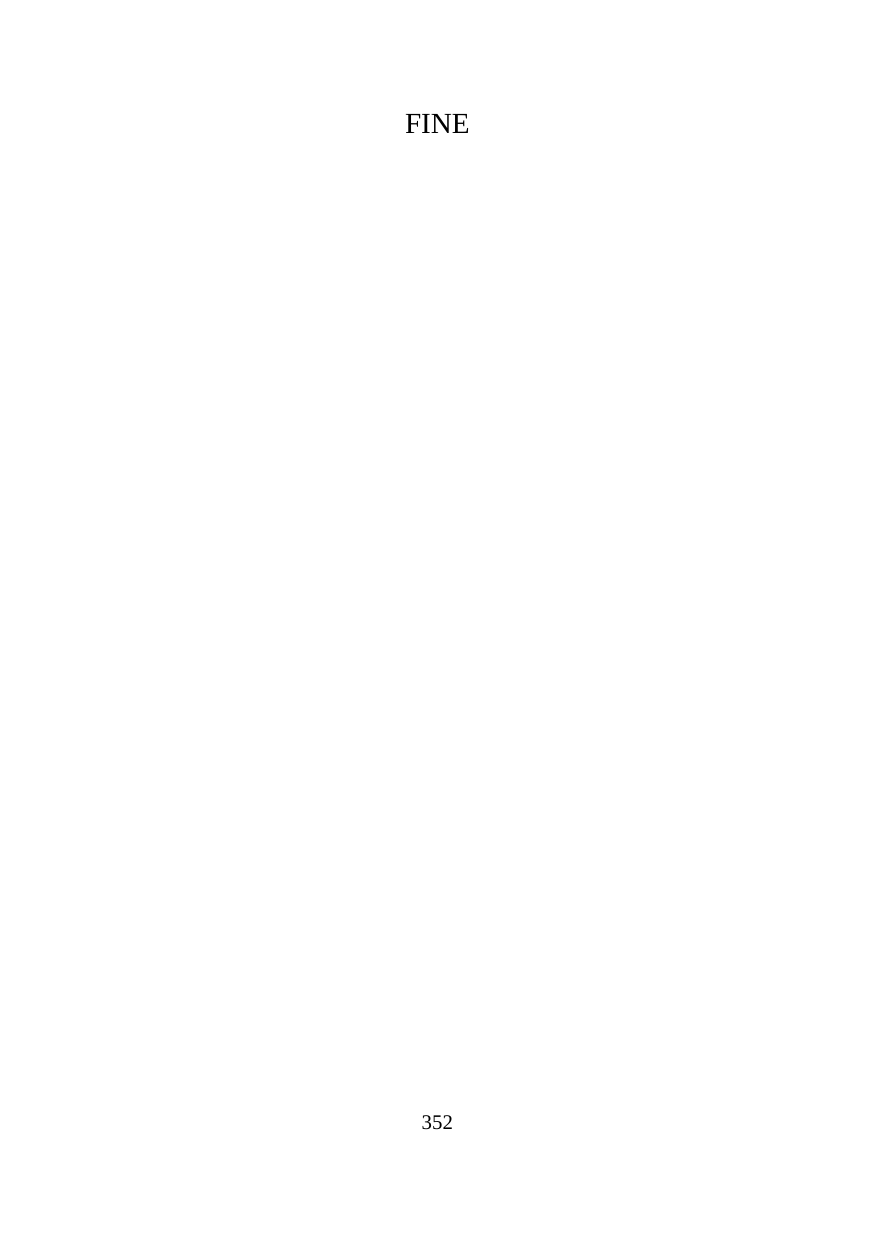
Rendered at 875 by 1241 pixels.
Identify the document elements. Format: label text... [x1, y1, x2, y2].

text FINE [106, 106, 768, 140]
